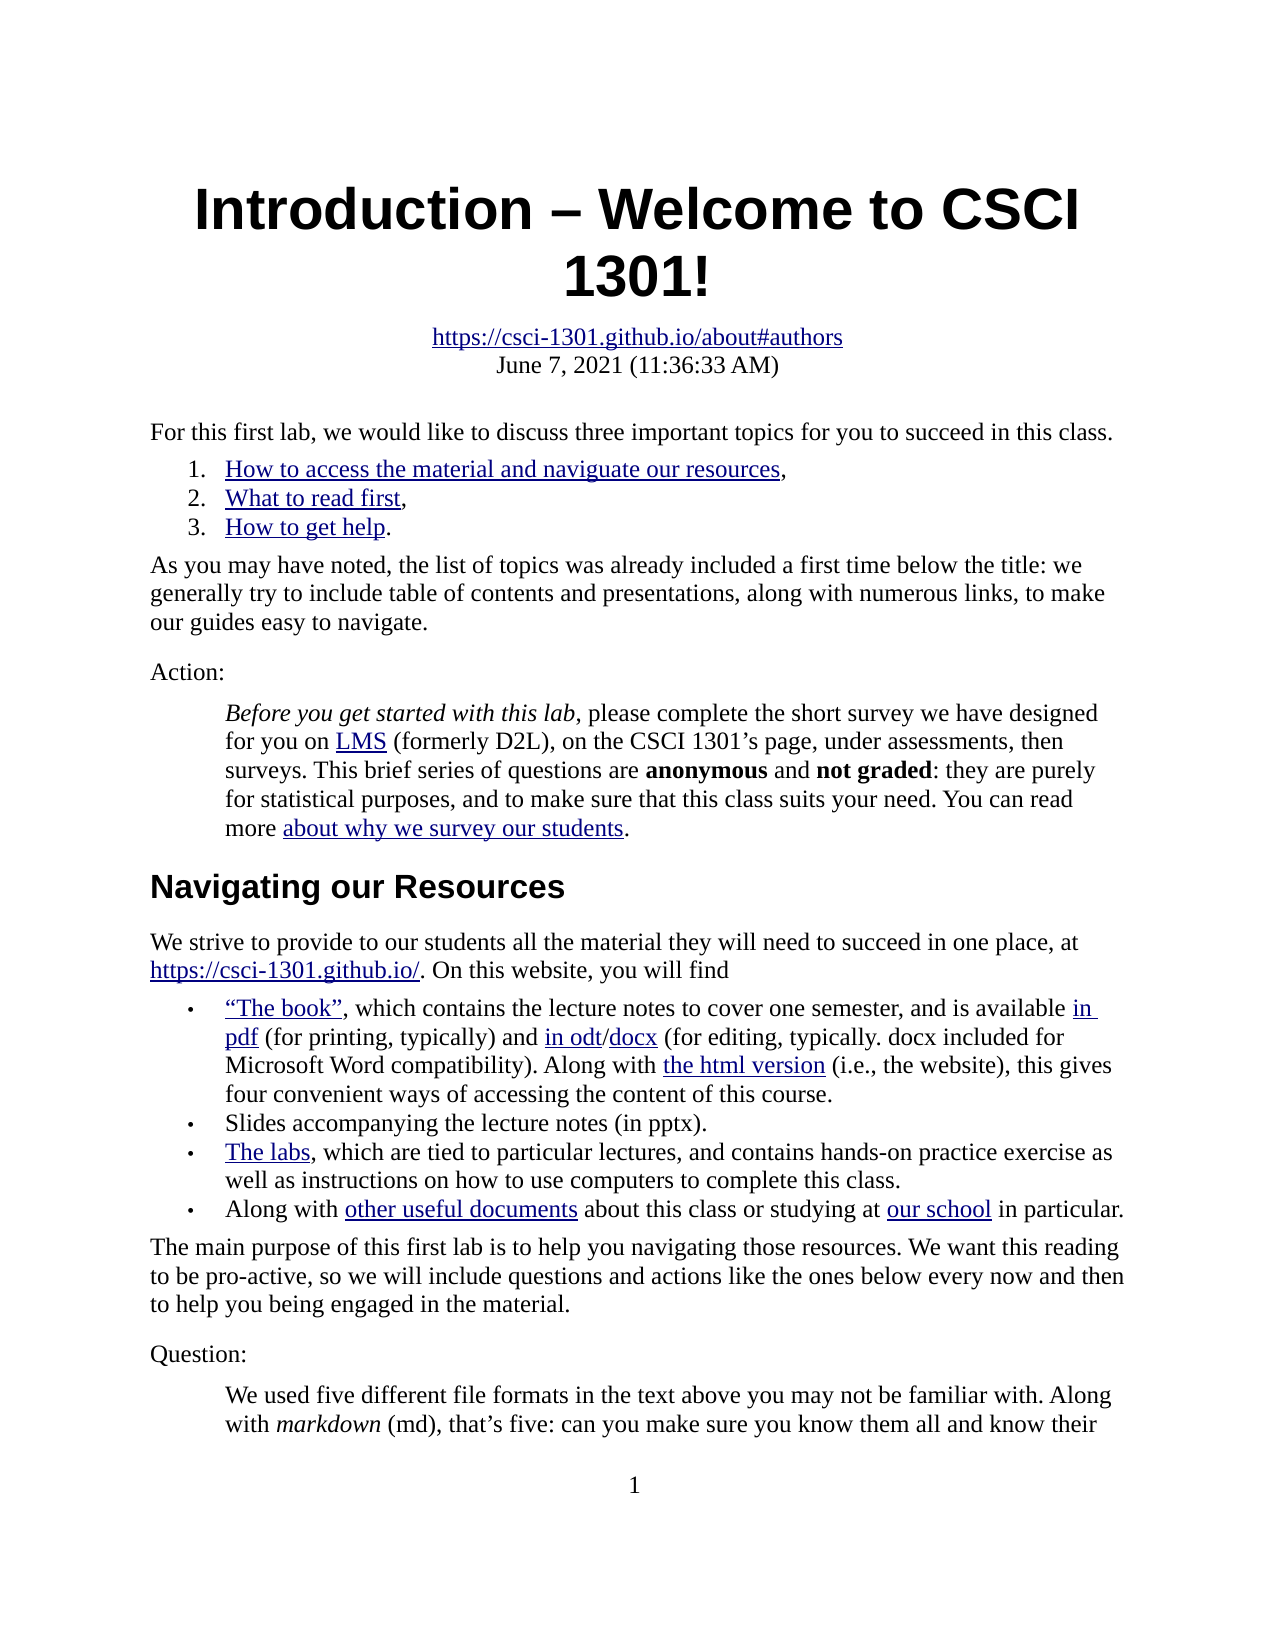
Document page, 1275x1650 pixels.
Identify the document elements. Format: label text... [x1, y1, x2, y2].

list How to get help. [187, 512, 1125, 541]
subtitle Navigating our Resources [150, 866, 1125, 905]
text We used five different file formats in the text above you may not be familiar with. Along with markdown (md), that’s five: can you make sure you know them all and know their [225, 1380, 1125, 1437]
text We strive to provide to our students all the material they will need to succeed in one place, at https://csci-1301.github.io/. On this website, you will find [150, 927, 1125, 984]
list Slides accompanying the lecture notes (in pptx). [187, 1108, 1125, 1137]
list What to read first, [187, 483, 1125, 512]
text For this first lab, we would like to discuss three important topics for you to succeed in this class. [150, 417, 1125, 446]
text As you may have noted, the list of topics was already included a first time below the title: we generally try to include table of contents and presentations, along with numerous links, to make our guides easy to navigate. [150, 550, 1125, 636]
text https://csci-1301.github.io/about#authors [150, 322, 1125, 350]
list The labs, which are tied to particular lectures, and contains hands-on practice exercise as well as instructions on how to use computers to complete this class. [187, 1137, 1125, 1194]
list Along with other useful documents about this class or studying at our school in particular. [187, 1194, 1125, 1223]
list How to access the material and naviguate our resources, [187, 454, 1125, 483]
text The main purpose of this first lab is to help you navigating those resources. We want this reading to be pro-active, so we will include questions and actions like the ones below every now and then to help you being engaged in the material. [150, 1232, 1125, 1318]
text Question: [150, 1339, 1125, 1368]
text June 7, 2021 (11:36:33 AM) [150, 350, 1125, 379]
text Before you get started with this lab, please complete the short survey we have designed for you on LMS (formerly D2L), on the CSCI 1301’s page, under assessments, then surveys. This brief series of questions are anonymous and not graded: they are purely for statistical purposes, and to make sure that this class suits your need. You can read more about why we survey our students. [225, 698, 1125, 841]
text Action: [150, 657, 1125, 686]
list “The book”, which contains the lecture notes to cover one semester, and is available in pdf (for printing, typically) and in odt/docx (for editing, typically. docx included for Microsoft Word compatibility). Along with the html version (i.e., the website), this gives four convenient ways of accessing the content of this course. [187, 993, 1125, 1108]
title Introduction – Welcome to CSCI 1301! [150, 175, 1125, 309]
